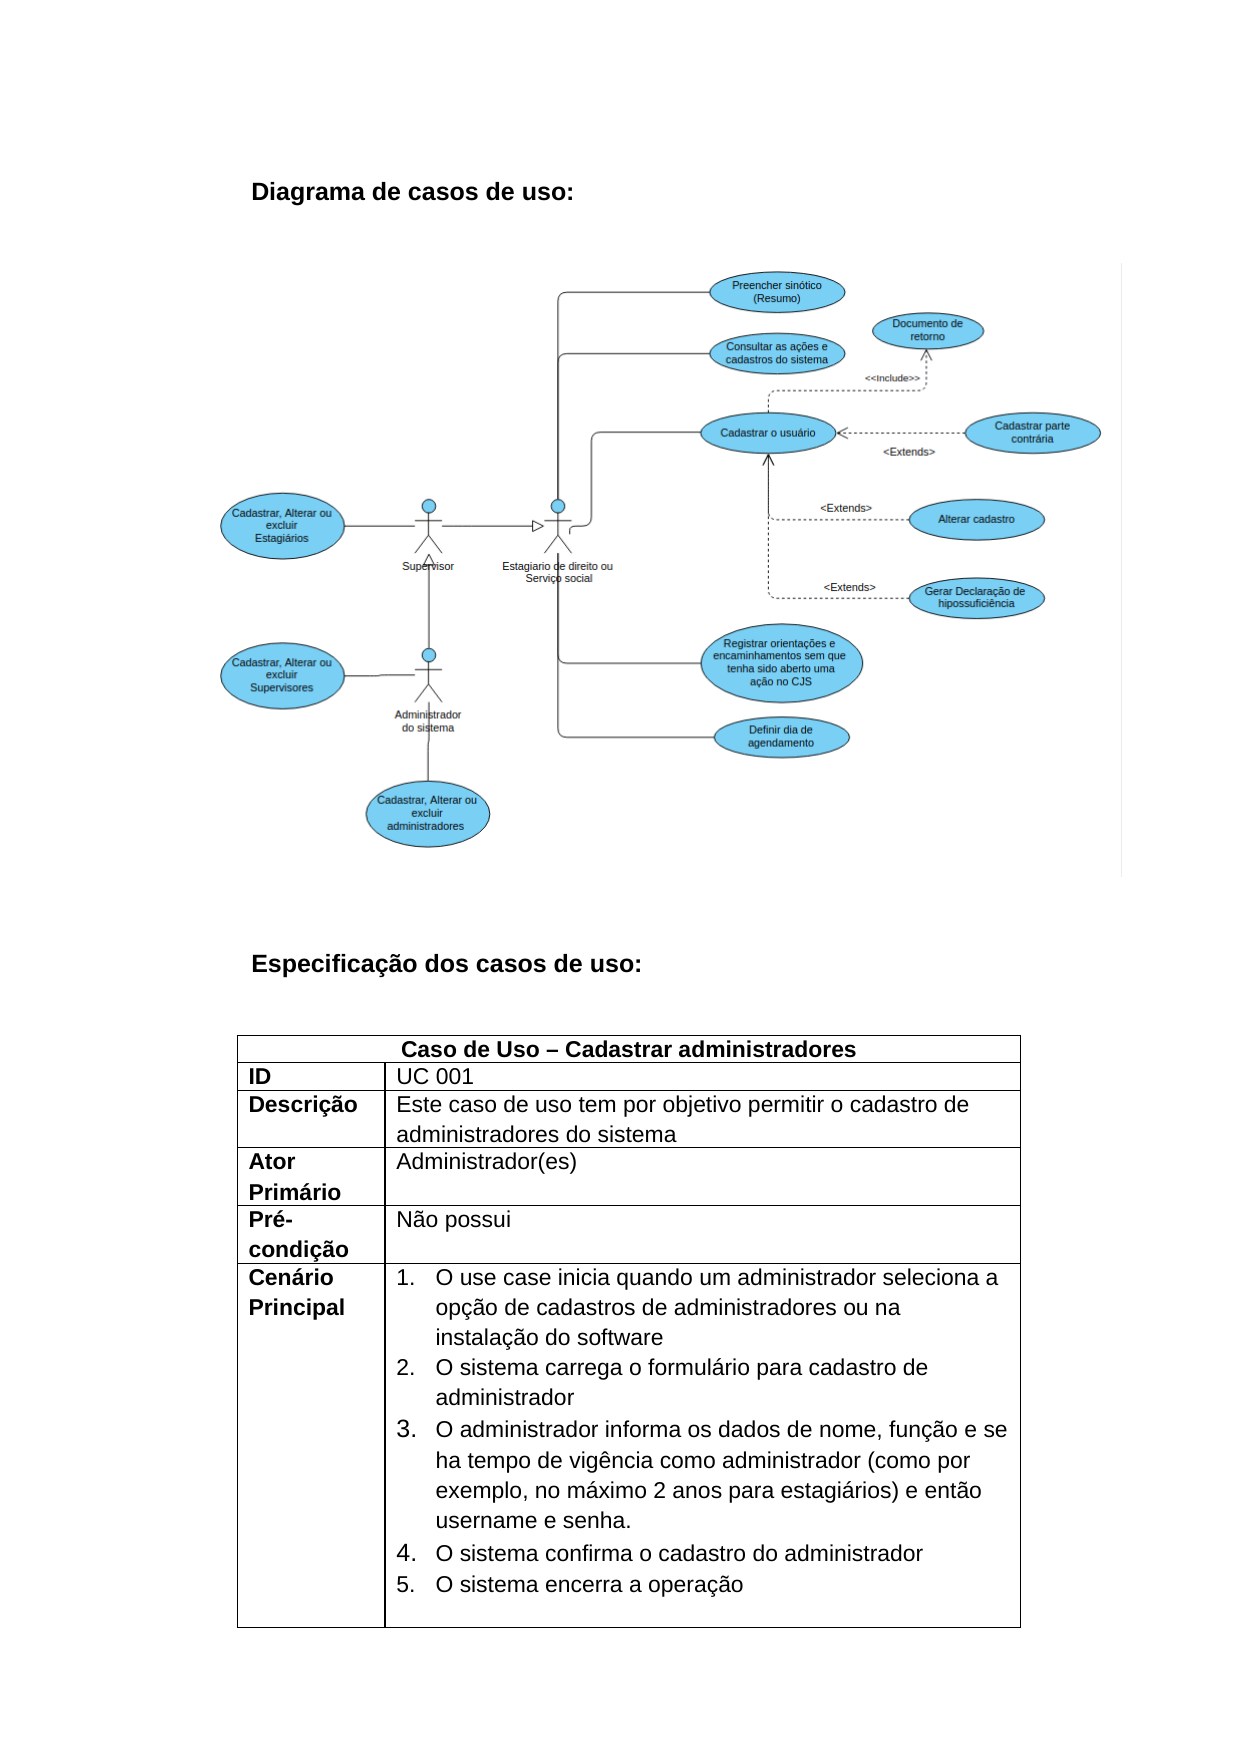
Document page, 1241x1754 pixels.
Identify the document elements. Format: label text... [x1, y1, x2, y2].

table_cell ID [238, 1063, 384, 1089]
table_header Caso de Uso – Cadastrar administradores [238, 1036, 1020, 1062]
picture [177, 263, 1123, 877]
table_cell O use case inicia quando um administrador seleciona a opção de cadastros de administradores ou na instalação do software O sistema carrega o formulário para cadastro de administrador O administrador informa os dados de nome, função e se ha tempo de vigência como administrador (como por exemplo, no máximo 2 anos para estagiários) e então username e senha. O sistema confirma o cadastro do administrador O sistema encerra a operação [386, 1264, 1020, 1627]
table_cell Ator Primário [238, 1148, 384, 1205]
text Diagrama de casos de uso: [177, 177, 1122, 206]
table_cell Cenário Principal [238, 1264, 384, 1627]
table_cell Descrição [238, 1091, 384, 1147]
text Especificação dos casos de uso: [177, 948, 1122, 977]
table_cell UC 001 [386, 1063, 1020, 1089]
table_cell Não possui [386, 1206, 1020, 1262]
table_cell Administrador(es) [386, 1148, 1020, 1205]
table_cell Este caso de uso tem por objetivo permitir o cadastro de administradores do sistema [386, 1091, 1020, 1147]
table_cell Pré-condição [238, 1206, 384, 1262]
